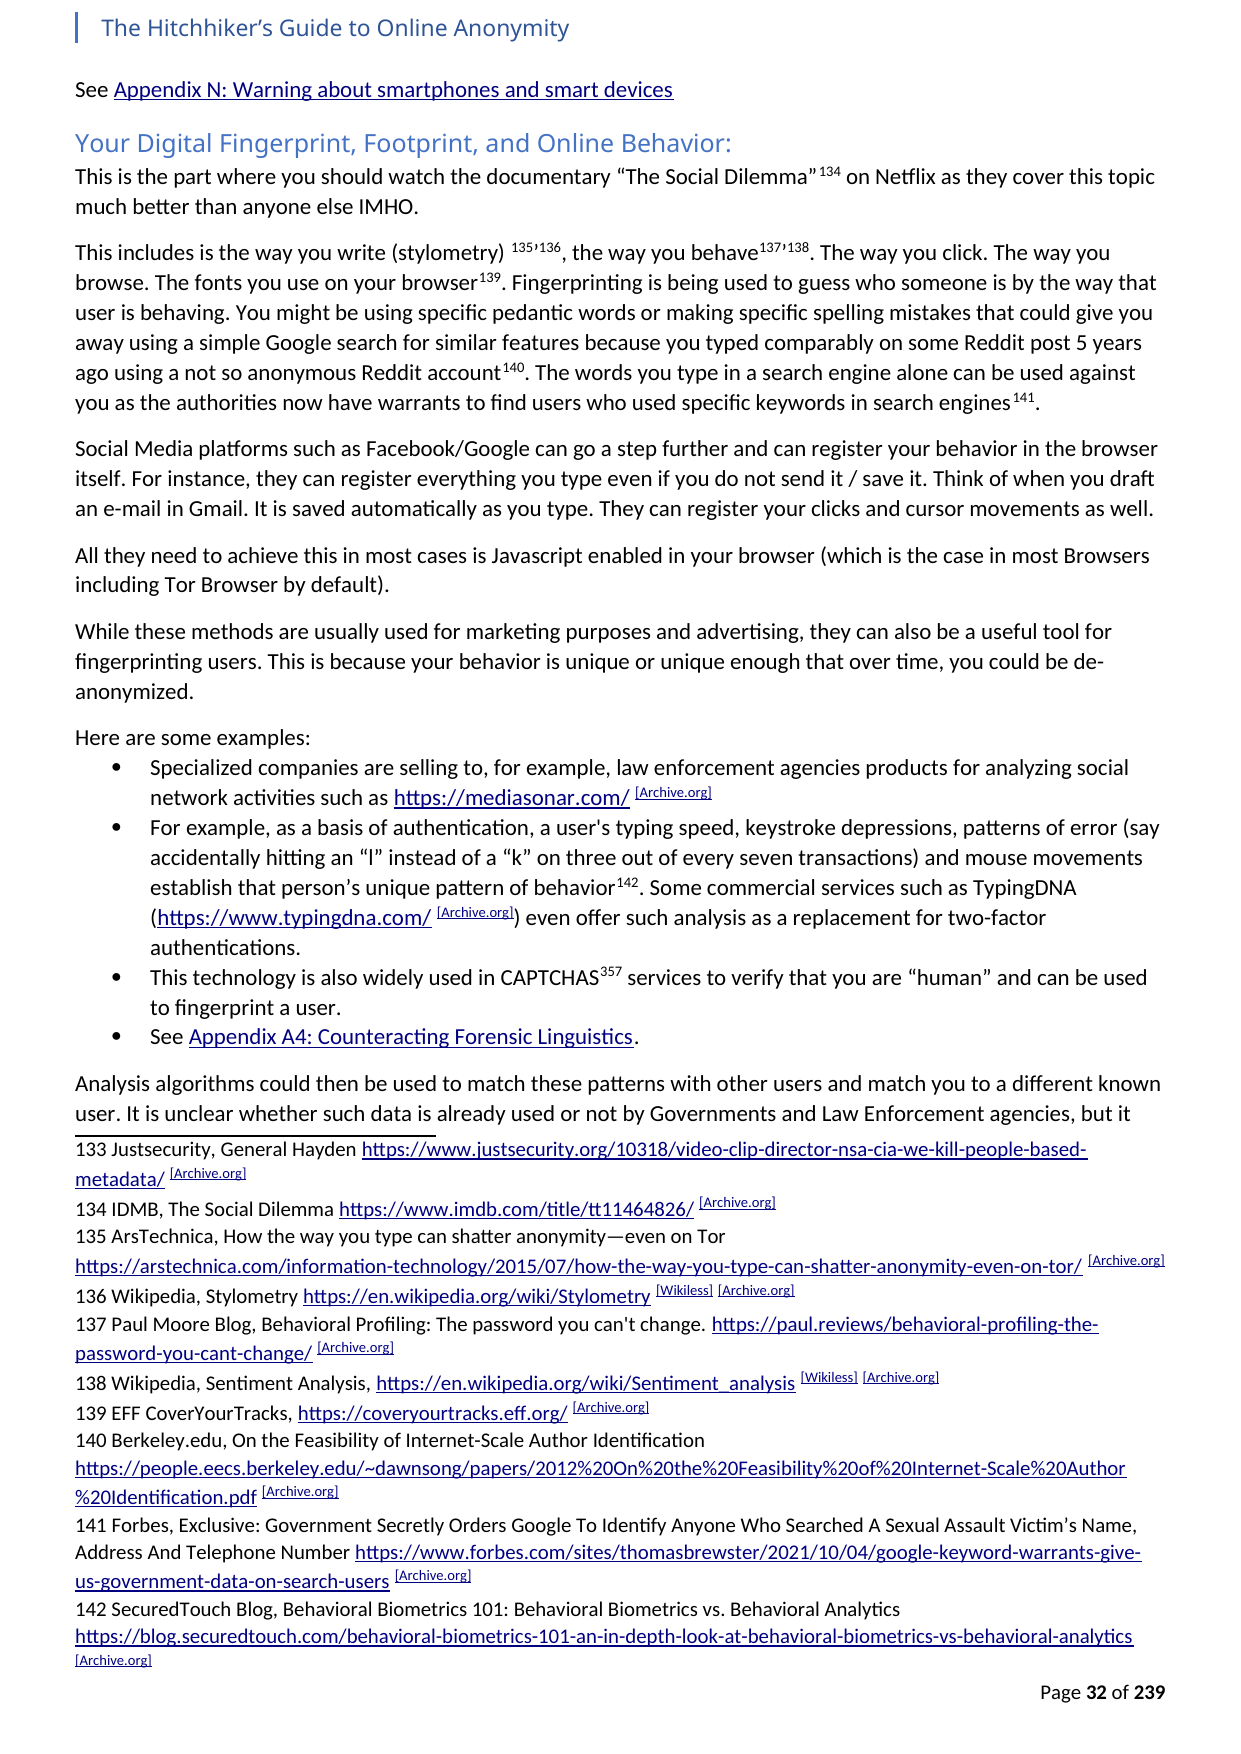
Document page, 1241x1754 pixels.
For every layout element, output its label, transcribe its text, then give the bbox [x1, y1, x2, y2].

text Here are some examples: [75, 723, 1165, 752]
text EFF CoverYourTracks, https://coveryourtracks.eff.org/ [Archive.org] [75, 1398, 1165, 1426]
list See Appendix A4: Counteracting Forensic Linguistics. [112, 1022, 1165, 1051]
text Analysis algorithms could then be used to match these patterns with other users and match you to a different known user. It is unclear whether such data is already used or not by Governments and Law Enforcement agencies, but it [75, 1069, 1165, 1127]
list Specialized companies are selling to, for example, law enforcement agencies products for analyzing social network activities such as https://mediasonar.com/ [Archive.org] [112, 753, 1165, 811]
subtitle Your Digital Fingerprint, Footprint, and Online Behavior: [75, 126, 1165, 159]
text All they need to achieve this in most cases is Javascript enabled in your browser (which is the case in most Browsers including Tor Browser by default). [75, 541, 1165, 599]
text ArsTechnica, How the way you type can shatter anonymity—even on Tor https://arstechnica.com/information-technology/2015/07/how-the-way-you-type-can-shatter-anonymity-even-on-tor/ [Archive.org] [75, 1224, 1165, 1279]
text Berkeley.edu, On the Feasibility of Internet-Scale Author Identification https://people.eecs.berkeley.edu/~dawnsong/papers/2012%20On%20the%20Feasibility%20of%20Internet-Scale%20Author%20Identification.pdf [Archive.org] [75, 1428, 1165, 1510]
text Paul Moore Blog, Behavioral Profiling: The password you can't change. https://paul.reviews/behavioral-profiling-the-password-you-cant-change/ [Archive.org] [75, 1311, 1165, 1366]
list This technology is also widely used in CAPTCHAS357 services to verify that you are “human” and can be used to fingerprint a user. [112, 963, 1165, 1021]
text This includes is the way you write (stylometry) ’, the way you behave’. The way you click. The way you browse. The fonts you use on your browser. Fingerprinting is being used to guess who someone is by the way that user is behaving. You might be using specific pedantic words or making specific spelling mistakes that could give you away using a simple Google search for similar features because you typed comparably on some Reddit post 5 years ago using a not so anonymous Reddit account. The words you type in a search engine alone can be used against you as the authorities now have warrants to find users who used specific keywords in search engines. [75, 238, 1165, 416]
text IDMB, The Social Dilemma https://www.imdb.com/title/tt11464826/ [Archive.org] [75, 1194, 1165, 1222]
list For example, as a basis of authentication, a user's typing speed, keystroke depressions, patterns of error (say accidentally hitting an “l” instead of a “k” on three out of every seven transactions) and mouse movements establish that person’s unique pattern of behavior. Some commercial services such as TypingDNA (https://www.typingdna.com/ [Archive.org]) even offer such analysis as a replacement for two-factor authentications. [112, 813, 1165, 961]
text This is the part where you should watch the documentary “The Social Dilemma” on Netflix as they cover this topic much better than anyone else IMHO. [75, 162, 1165, 220]
text Wikipedia, Stylometry https://en.wikipedia.org/wiki/Stylometry [Wikiless] [Archive.org] [75, 1281, 1165, 1309]
text Wikipedia, Sentiment Analysis, https://en.wikipedia.org/wiki/Sentiment_analysis [Wikiless] [Archive.org] [75, 1368, 1165, 1396]
list SecuredTouch Blog, Behavioral Biometrics 101: Behavioral Biometrics vs. Behavioral Analytics https://blog.securedtouch.com/behavioral-biometrics-101-an-in-depth-look-at-behavioral-biometrics-vs-behavioral-analytics [Archive.org] [75, 1596, 1165, 1679]
text Forbes, Exclusive: Government Secretly Orders Google To Identify Anyone Who Searched A Sexual Assault Victim’s Name, Address And Telephone Number https://www.forbes.com/sites/thomasbrewster/2021/10/04/google-keyword-warrants-give-us-government-data-on-search-users [Archive.org] [75, 1512, 1165, 1594]
text Justsecurity, General Hayden https://www.justsecurity.org/10318/video-clip-director-nsa-cia-we-kill-people-based-metadata/ [Archive.org] [75, 1137, 1165, 1192]
text While these methods are usually used for marketing purposes and advertising, they can also be a useful tool for fingerprinting users. This is because your behavior is unique or unique enough that over time, you could be de-anonymized. [75, 617, 1165, 705]
text Social Media platforms such as Facebook/Google can go a step further and can register your behavior in the browser itself. For instance, they can register everything you type even if you do not send it / save it. Think of when you draft an e-mail in Gmail. It is saved automatically as you type. They can register your clicks and cursor movements as well. [75, 434, 1165, 522]
text See Appendix N: Warning about smartphones and smart devices [75, 75, 1165, 103]
